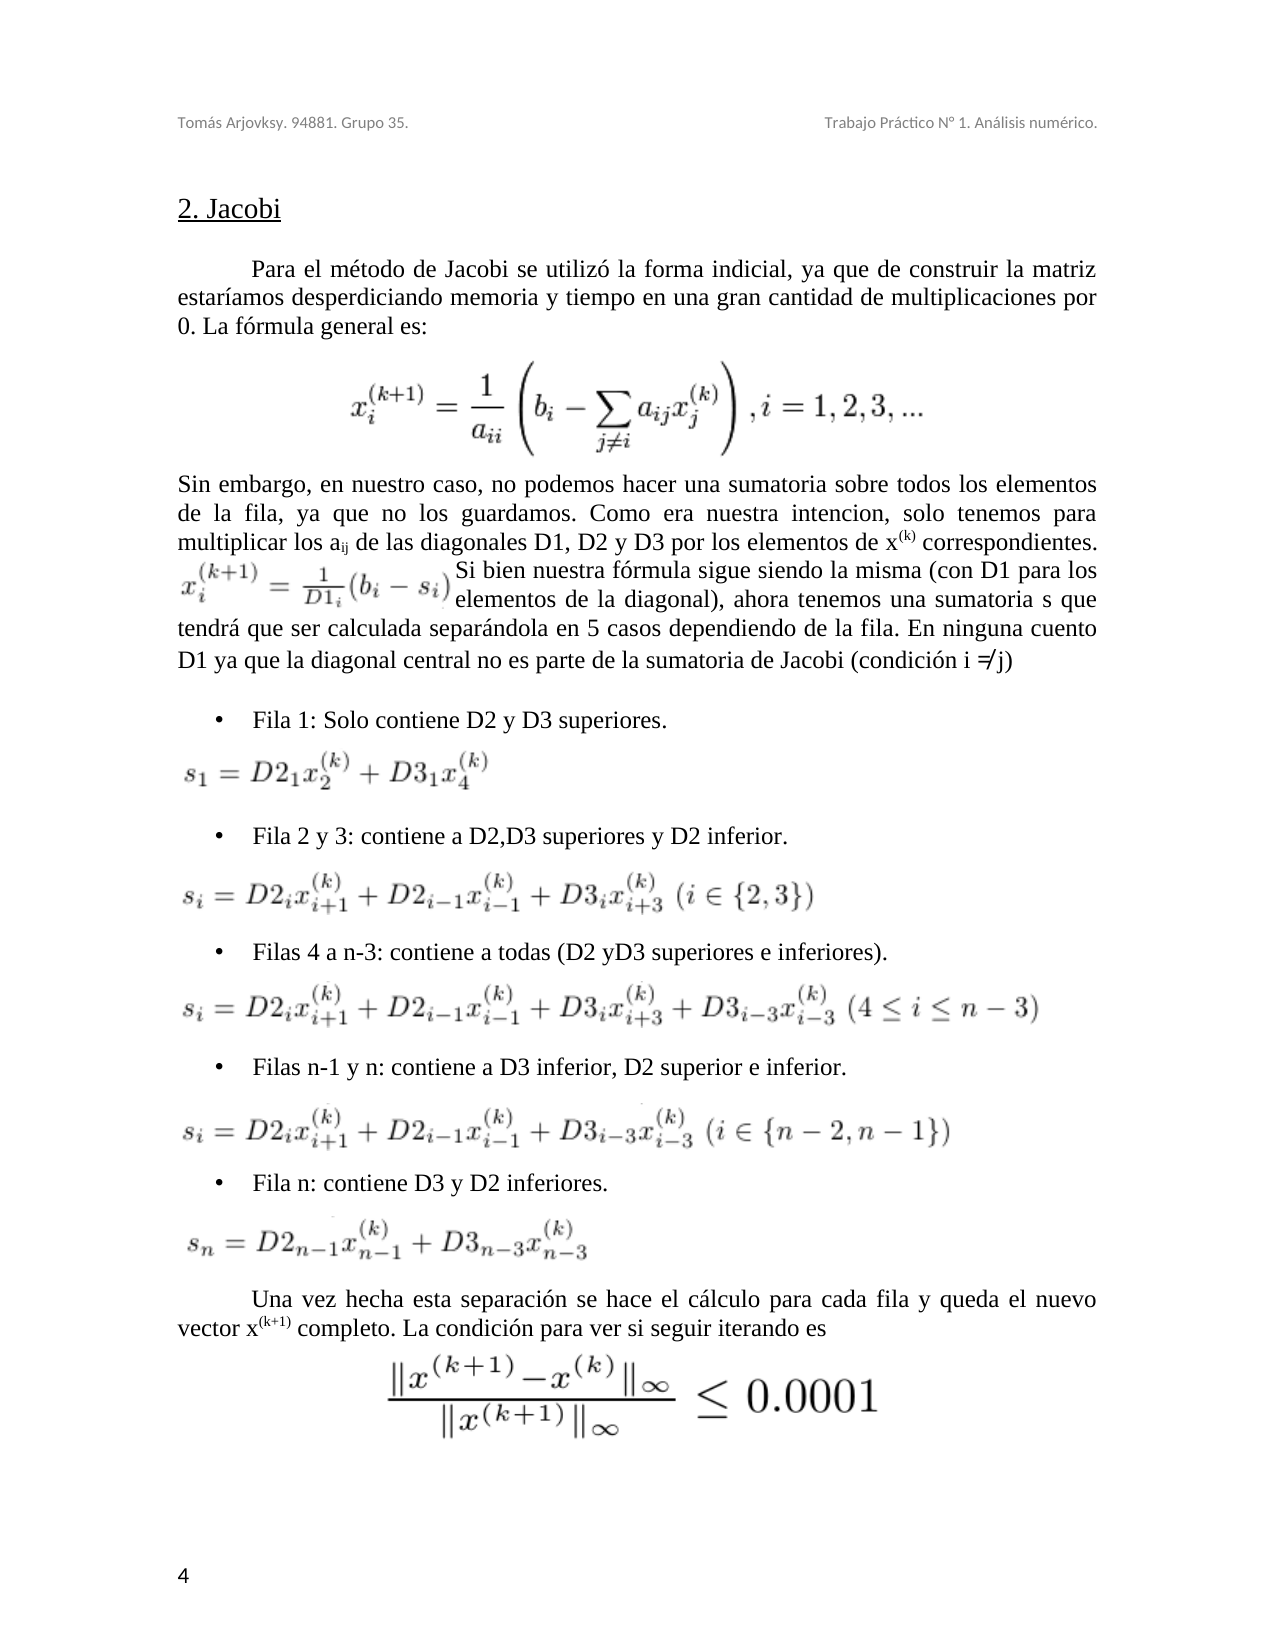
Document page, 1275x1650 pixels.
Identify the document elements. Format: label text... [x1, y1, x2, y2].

picture [176, 559, 455, 609]
picture [177, 981, 1051, 1028]
picture [332, 344, 943, 470]
picture [177, 869, 828, 915]
list Fila n: contiene D3 y D2 inferiores. [215, 1168, 1098, 1197]
text Sin embargo, en nuestro caso, no podemos hacer una sumatoria sobre todos los elementos de la fila, ya que no los guardamos. Como era nuestra intencion, solo tenemos para multiplicar los aij de las diagonales D1, D2 y D3 por los elementos de x(k) correspondientes. Si bien nuestra fórmula sigue siendo la misma (con D1 para los elementos de la diagonal), ahora tenemos una sumatoria s que tendrá que ser calculada separándola en 5 casos dependiendo de la fila. En ninguna cuento D1 ya que la diagonal central no es parte de la sumatoria de Jacobi (condición i ≠ j) [177, 369, 1098, 676]
picture [177, 748, 515, 793]
list Fila 1: Solo contiene D2 y D3 superiores. [215, 705, 1098, 734]
picture [380, 1350, 895, 1447]
text 2. Jacobi [177, 191, 1098, 224]
picture [177, 1103, 957, 1151]
list Filas 4 a n-3: contiene a todas (D2 yD3 superiores e inferiores). [215, 937, 1098, 965]
text Para el método de Jacobi se utilizó la forma indicial, ya que de construir la matriz estaríamos desperdiciando memoria y tiempo en una gran cantidad de multiplicaciones por 0. La fórmula general es: [177, 254, 1098, 340]
list Fila 2 y 3: contiene a D2,D3 superiores y D2 inferior. [215, 821, 1098, 849]
picture [177, 1216, 607, 1269]
list Filas n-1 y n: contiene a D3 inferior, D2 superior e inferior. [215, 1052, 1098, 1081]
text Una vez hecha esta separación se hace el cálculo para cada fila y queda el nuevo vector x(k+1) completo. La condición para ver si seguir iterando es [177, 1284, 1098, 1342]
